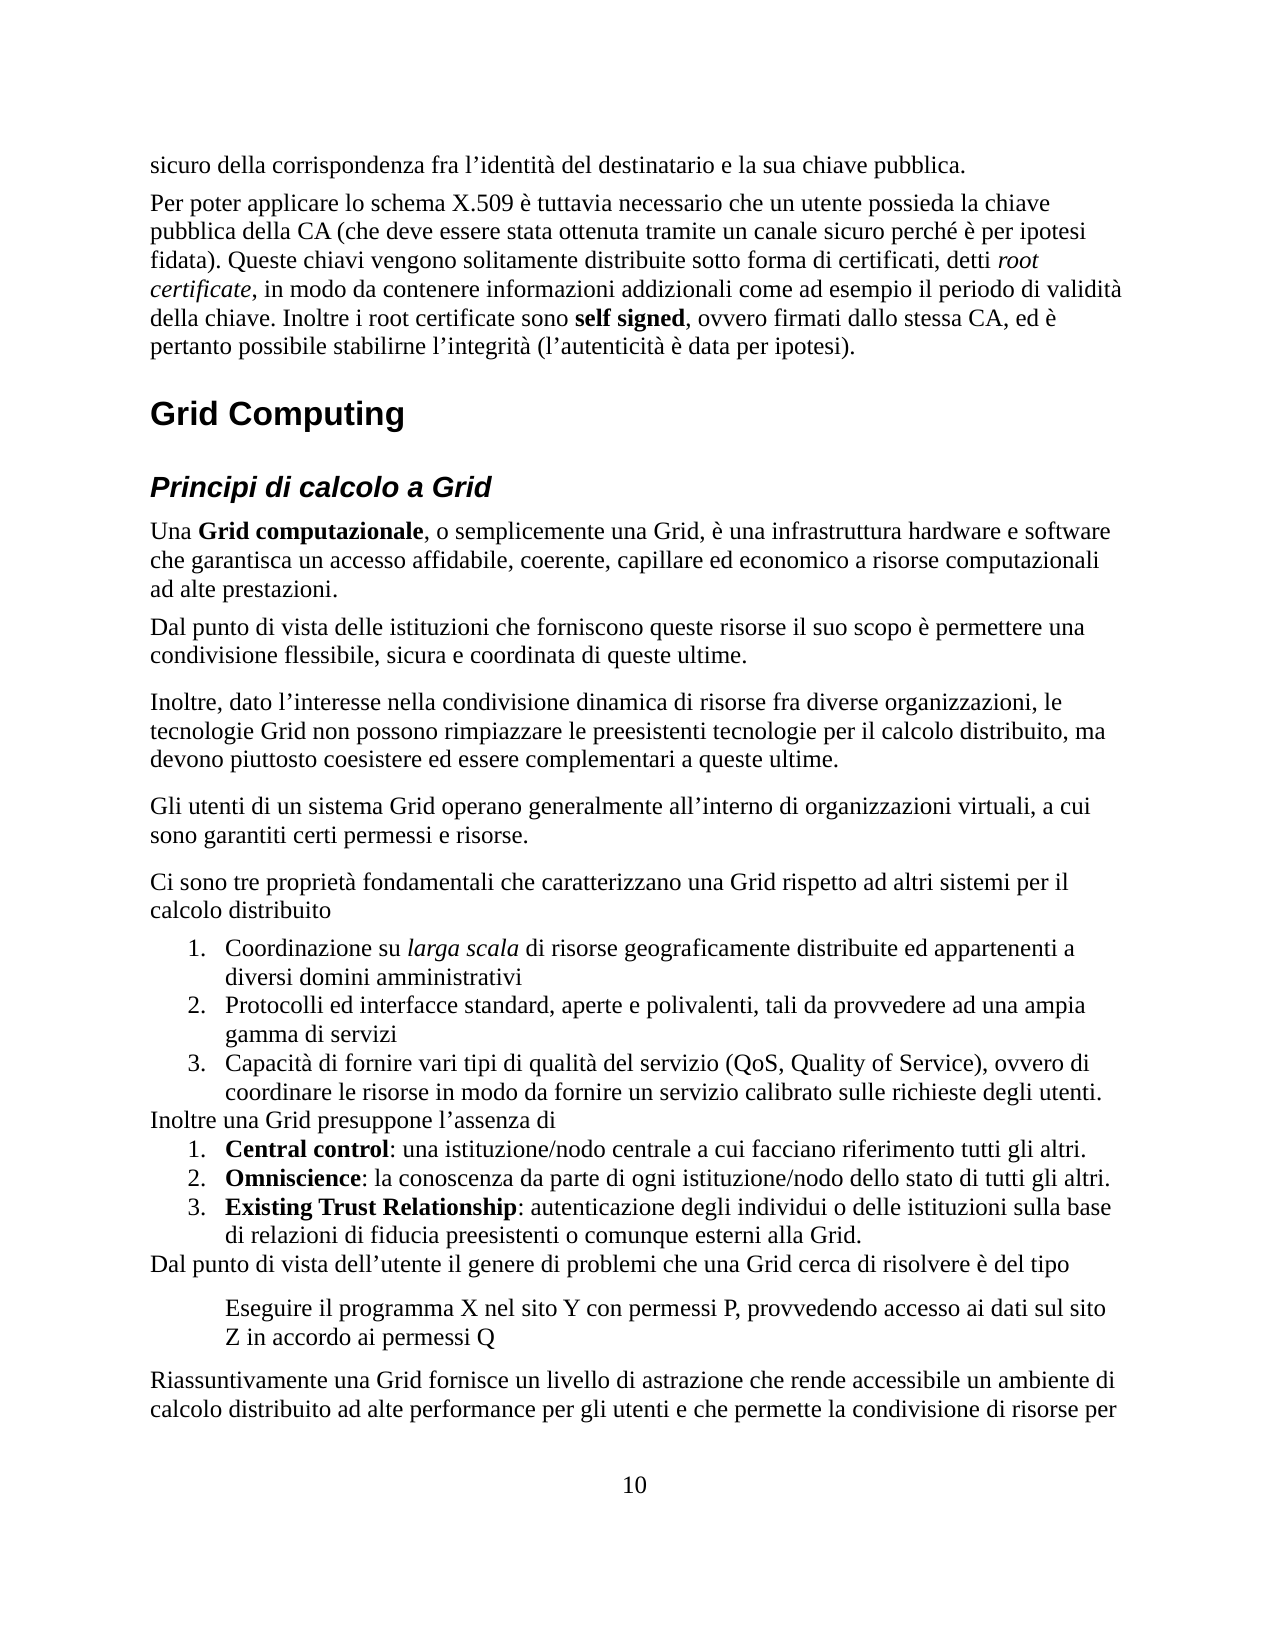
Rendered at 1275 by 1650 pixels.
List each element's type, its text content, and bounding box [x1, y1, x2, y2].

text Ci sono tre proprietà fondamentali che caratterizzano una Grid rispetto ad altri sistemi per il calcolo distribuito [150, 867, 1125, 924]
list Coordinazione su larga scala di risorse geograficamente distribuite ed appartenenti a diversi domini amministrativi [187, 933, 1125, 991]
text Dal punto di vista dell’utente il genere di problemi che una Grid cerca di risolvere è del tipo [150, 1249, 1125, 1278]
list Existing Trust Relationship: autenticazione degli individui o delle istituzioni sulla base di relazioni di fiducia preesistenti o comunque esterni alla Grid. [187, 1192, 1125, 1249]
list Capacità di fornire vari tipi di qualità del servizio (QoS, Quality of Service), ovvero di coordinare le risorse in modo da fornire un servizio calibrato sulle richieste degli utenti. [187, 1048, 1125, 1106]
text Dal punto di vista delle istituzioni che forniscono queste risorse il suo scopo è permettere una condivisione flessibile, sicura e coordinata di queste ultime. [150, 612, 1125, 669]
text Gli utenti di un sistema Grid operano generalmente all’interno di organizzazioni virtuali, a cui sono garantiti certi permessi e risorse. [150, 791, 1125, 849]
text Per poter applicare lo schema X.509 è tuttavia necessario che un utente possieda la chiave pubblica della CA (che deve essere stata ottenuta tramite un canale sicuro perché è per ipotesi fidata). Queste chiavi vengono solitamente distribuite sotto forma di certificati, detti root certificate, in modo da contenere informazioni addizionali come ad esempio il periodo di validità della chiave. Inoltre i root certificate sono self signed, ovvero firmati dallo stessa CA, ed è pertanto possibile stabilirne l’integrità (l’autenticità è data per ipotesi). [150, 188, 1125, 360]
list Omniscience: la conoscenza da parte di ogni istituzione/nodo dello stato di tutti gli altri. [187, 1163, 1125, 1192]
subtitle Principi di calcolo a Grid [150, 470, 1125, 504]
text Inoltre, dato l’interesse nella condivisione dinamica di risorse fra diverse organizzazioni, le tecnologie Grid non possono rimpiazzare le preesistenti tecnologie per il calcolo distribuito, ma devono piuttosto coesistere ed essere complementari a queste ultime. [150, 687, 1125, 773]
text Eseguire il programma X nel sito Y con permessi P, provvedendo accesso ai dati sul sito Z in accordo ai permessi Q [225, 1293, 1125, 1351]
text Riassuntivamente una Grid fornisce un livello di astrazione che rende accessibile un ambiente di calcolo distribuito ad alte performance per gli utenti e che permette la condivisione di risorse per [150, 1366, 1125, 1423]
text sicuro della corrispondenza fra l’identità del destinatario e la sua chiave pubblica. [150, 150, 1125, 179]
list Central control: una istituzione/nodo centrale a cui facciano riferimento tutti gli altri. [187, 1134, 1125, 1163]
list Protocolli ed interfacce standard, aperte e polivalenti, tali da provvedere ad una ampia gamma di servizi [187, 991, 1125, 1048]
text Una Grid computazionale, o semplicemente una Grid, è una infrastruttura hardware e software che garantisca un accesso affidabile, coerente, capillare ed economico a risorse computazionali ad alte prestazioni. [150, 516, 1125, 603]
text Inoltre una Grid presuppone l’assenza di [150, 1106, 1125, 1134]
subtitle Grid Computing [150, 394, 1125, 433]
